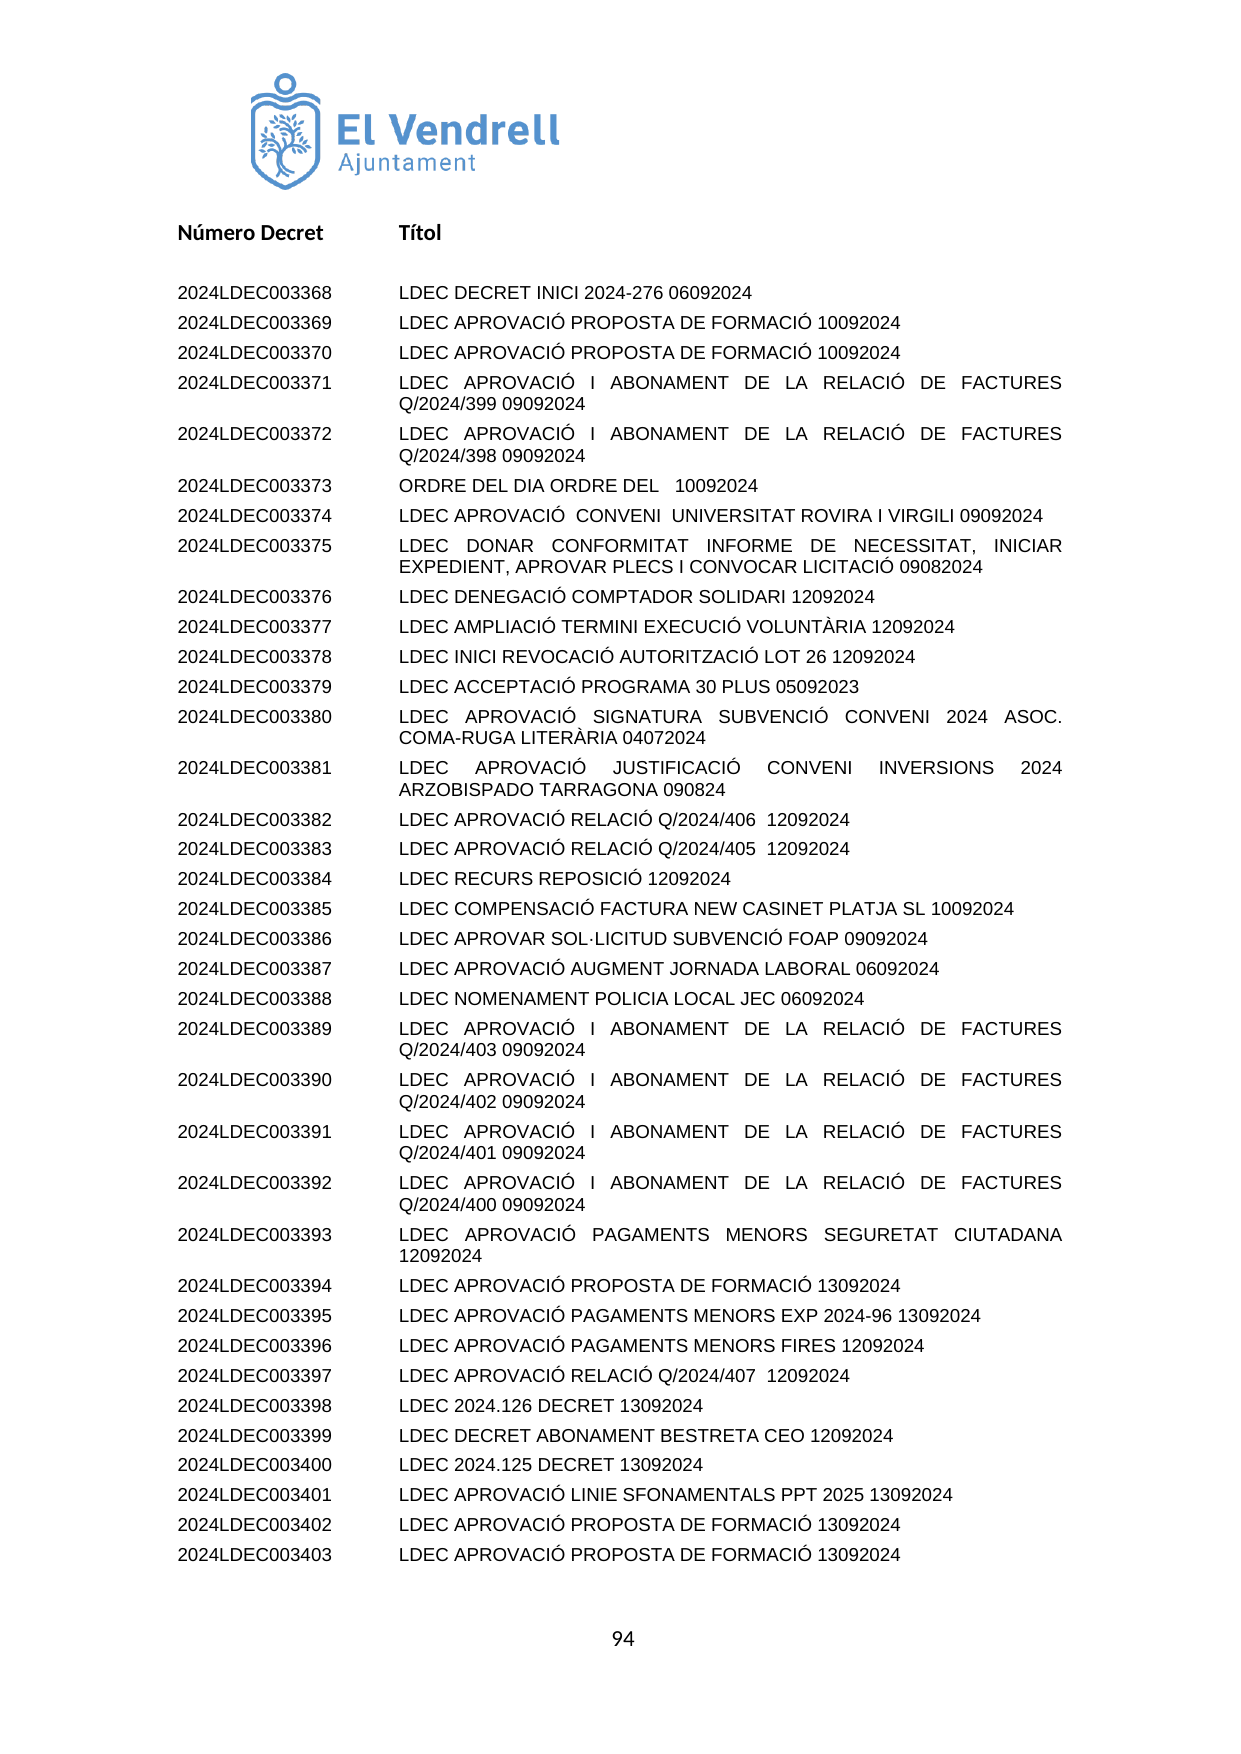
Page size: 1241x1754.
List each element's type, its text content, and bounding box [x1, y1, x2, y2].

text 2024LDEC003389 LDEC APROVACIÓ I ABONAMENT DE LA RELACIÓ DE FACTURES Q/2024/403 09092024 [177, 1018, 1063, 1061]
text 2024LDEC003383 LDEC APROVACIÓ RELACIÓ Q/2024/405 12092024 [177, 838, 1063, 860]
text 2024LDEC003388 LDEC NOMENAMENT POLICIA LOCAL JEC 06092024 [177, 988, 1063, 1009]
text 2024LDEC003373 ORDRE DEL DIA ORDRE DEL 10092024 [177, 474, 1063, 496]
text 2024LDEC003393 LDEC APROVACIÓ PAGAMENTS MENORS SEGURETAT CIUTADANA 12092024 [177, 1223, 1063, 1267]
text 2024LDEC003386 LDEC APROVAR SOL·LICITUD SUBVENCIÓ FOAP 09092024 [177, 928, 1063, 949]
text 2024LDEC003392 LDEC APROVACIÓ I ABONAMENT DE LA RELACIÓ DE FACTURES Q/2024/400 09092024 [177, 1172, 1063, 1215]
text 2024LDEC003369 LDEC APROVACIÓ PROPOSTA DE FORMACIÓ 10092024 [177, 312, 1063, 333]
text 2024LDEC003371 LDEC APROVACIÓ I ABONAMENT DE LA RELACIÓ DE FACTURES Q/2024/399 09092024 [177, 372, 1063, 415]
text 2024LDEC003368 LDEC DECRET INICI 2024-276 06092024 [177, 282, 1063, 303]
text 2024LDEC003382 LDEC APROVACIÓ RELACIÓ Q/2024/406 12092024 [177, 808, 1063, 830]
text 2024LDEC003374 LDEC APROVACIÓ CONVENI UNIVERSITAT ROVIRA I VIRGILI 09092024 [177, 504, 1063, 526]
text 2024LDEC003384 LDEC RECURS REPOSICIÓ 12092024 [177, 868, 1063, 890]
text 2024LDEC003372 LDEC APROVACIÓ I ABONAMENT DE LA RELACIÓ DE FACTURES Q/2024/398 09092024 [177, 423, 1063, 466]
text 2024LDEC003399 LDEC DECRET ABONAMENT BESTRETA CEO 12092024 [177, 1424, 1063, 1446]
text 2024LDEC003378 LDEC INICI REVOCACIÓ AUTORITZACIÓ LOT 26 12092024 [177, 646, 1063, 667]
text 2024LDEC003385 LDEC COMPENSACIÓ FACTURA NEW CASINET PLATJA SL 10092024 [177, 898, 1063, 919]
text 2024LDEC003391 LDEC APROVACIÓ I ABONAMENT DE LA RELACIÓ DE FACTURES Q/2024/401 09092024 [177, 1121, 1063, 1164]
text 2024LDEC003394 LDEC APROVACIÓ PROPOSTA DE FORMACIÓ 13092024 [177, 1275, 1063, 1296]
text 2024LDEC003403 LDEC APROVACIÓ PROPOSTA DE FORMACIÓ 13092024 [177, 1544, 1063, 1566]
text 2024LDEC003397 LDEC APROVACIÓ RELACIÓ Q/2024/407 12092024 [177, 1364, 1063, 1386]
text 2024LDEC003398 LDEC 2024.126 DECRET 13092024 [177, 1394, 1063, 1416]
text 2024LDEC003379 LDEC ACCEPTACIÓ PROGRAMA 30 PLUS 05092023 [177, 676, 1063, 697]
text 2024LDEC003377 LDEC AMPLIACIÓ TERMINI EXECUCIÓ VOLUNTÀRIA 12092024 [177, 616, 1063, 637]
text 2024LDEC003402 LDEC APROVACIÓ PROPOSTA DE FORMACIÓ 13092024 [177, 1514, 1063, 1536]
text 2024LDEC003390 LDEC APROVACIÓ I ABONAMENT DE LA RELACIÓ DE FACTURES Q/2024/402 09092024 [177, 1069, 1063, 1112]
text 2024LDEC003376 LDEC DENEGACIÓ COMPTADOR SOLIDARI 12092024 [177, 586, 1063, 607]
text 2024LDEC003396 LDEC APROVACIÓ PAGAMENTS MENORS FIRES 12092024 [177, 1335, 1063, 1356]
text 2024LDEC003387 LDEC APROVACIÓ AUGMENT JORNADA LABORAL 06092024 [177, 958, 1063, 979]
text 2024LDEC003381 LDEC APROVACIÓ JUSTIFICACIÓ CONVENI INVERSIONS 2024 ARZOBISPADO TARRAGONA 090824 [177, 757, 1063, 800]
text 2024LDEC003401 LDEC APROVACIÓ LINIE SFONAMENTALS PPT 2025 13092024 [177, 1484, 1063, 1506]
text 2024LDEC003380 LDEC APROVACIÓ SIGNATURA SUBVENCIÓ CONVENI 2024 ASOC. COMA-RUGA LITERÀRIA 04072024 [177, 705, 1063, 748]
text 2024LDEC003400 LDEC 2024.125 DECRET 13092024 [177, 1454, 1063, 1476]
text 2024LDEC003375 LDEC DONAR CONFORMITAT INFORME DE NECESSITAT, INICIAR EXPEDIENT, APROVAR PLECS I CONVOCAR LICITACIÓ 09082024 [177, 534, 1063, 577]
text 2024LDEC003370 LDEC APROVACIÓ PROPOSTA DE FORMACIÓ 10092024 [177, 342, 1063, 363]
text 2024LDEC003395 LDEC APROVACIÓ PAGAMENTS MENORS EXP 2024-96 13092024 [177, 1305, 1063, 1326]
picture [251, 73, 560, 190]
